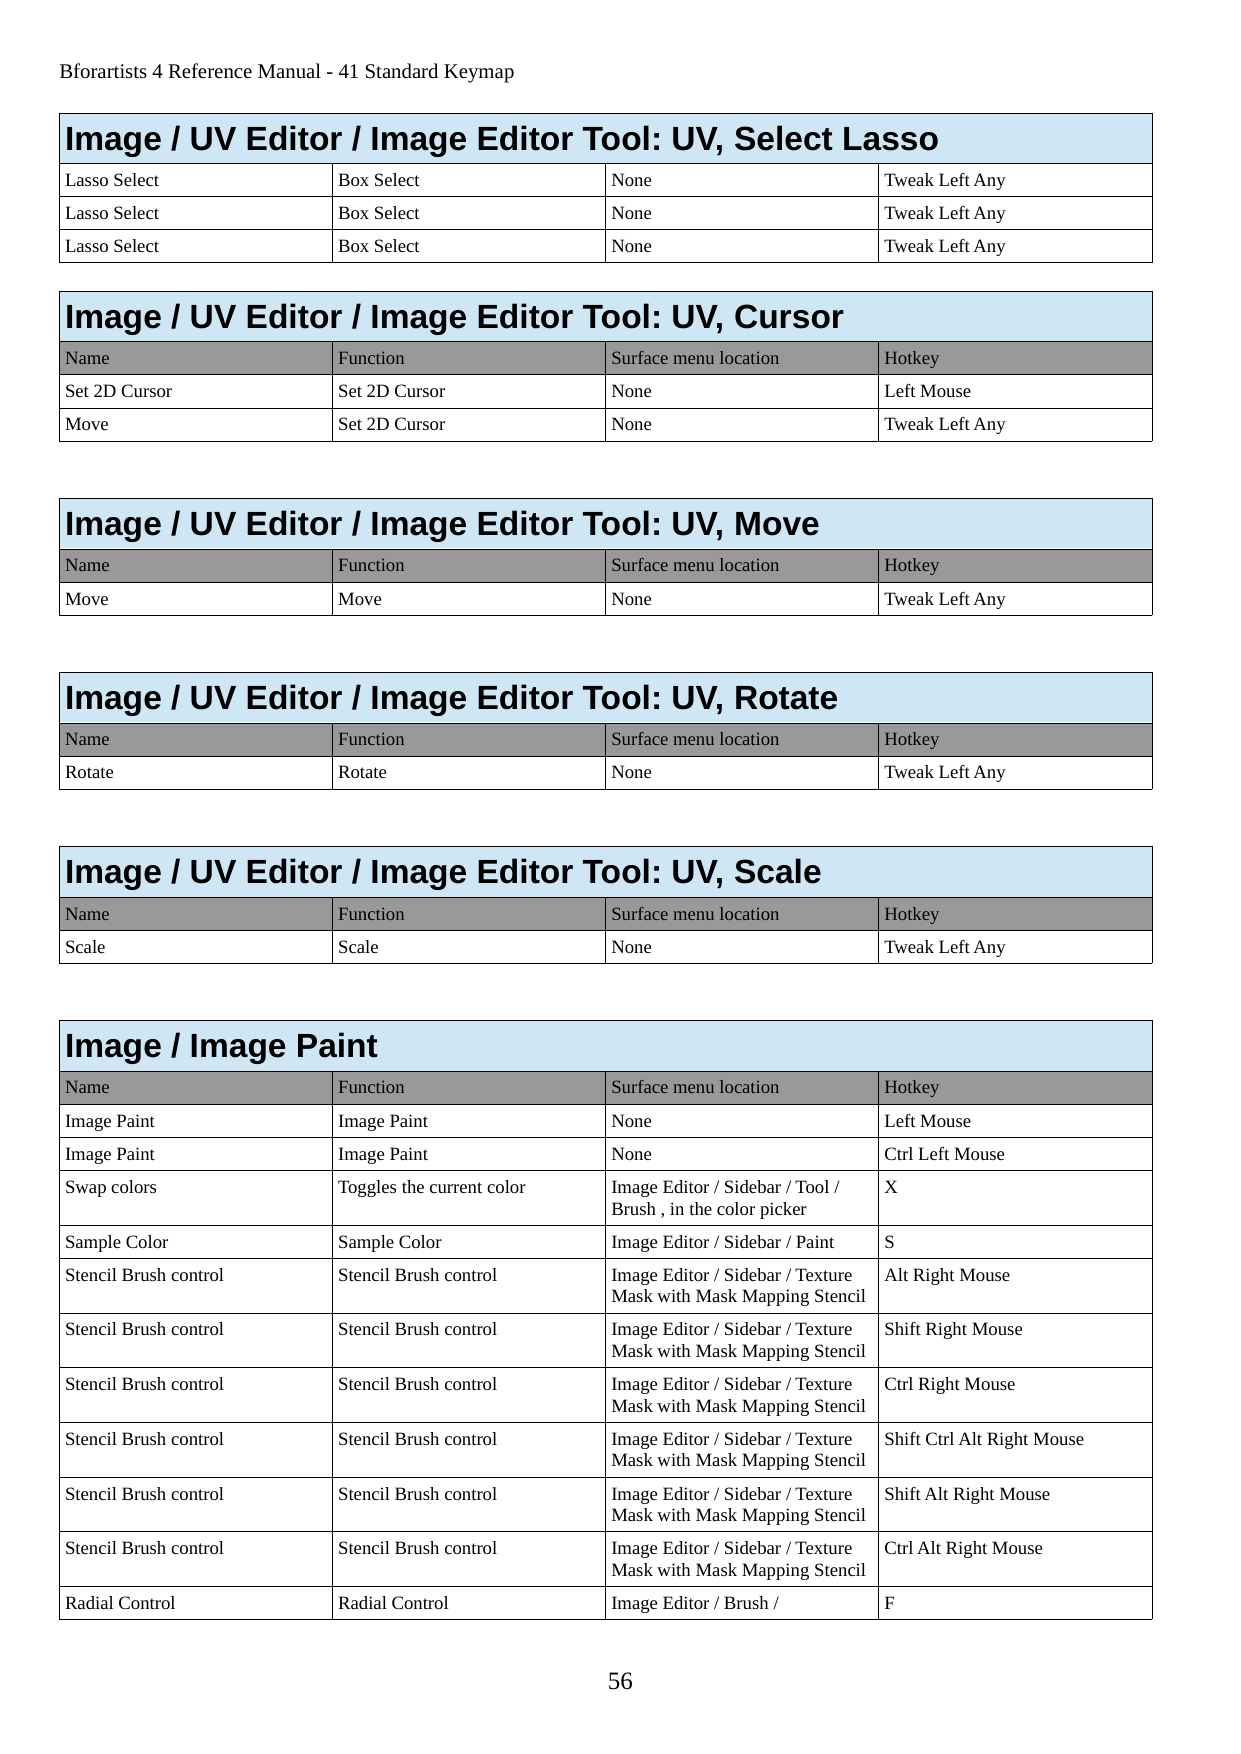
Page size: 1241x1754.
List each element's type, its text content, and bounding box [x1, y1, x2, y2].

table_cell None [606, 197, 878, 229]
table_cell Image Paint [60, 1105, 332, 1137]
table_cell Stencil Brush control [60, 1423, 332, 1477]
table_cell Ctrl Alt Right Mouse [879, 1532, 1152, 1586]
table_cell Rotate [333, 757, 605, 789]
table_cell Stencil Brush control [60, 1478, 332, 1531]
table_cell Move [60, 409, 332, 441]
table_cell Stencil Brush control [60, 1368, 332, 1422]
table_cell Surface menu location [606, 1072, 878, 1104]
table_header Image / UV Editor / Image Editor Tool: UV, Select Lasso [60, 114, 1152, 163]
table_cell Swap colors [60, 1171, 332, 1225]
table_cell Move [60, 583, 332, 615]
table_cell Stencil Brush control [333, 1314, 605, 1367]
table_cell Left Mouse [879, 375, 1152, 407]
table_cell Stencil Brush control [60, 1532, 332, 1586]
table_cell Move [333, 583, 605, 615]
table_cell Function [333, 550, 605, 582]
table_cell Tweak Left Any [879, 164, 1152, 196]
table_cell None [606, 230, 878, 262]
table_cell Stencil Brush control [333, 1368, 605, 1422]
table_cell Rotate [60, 757, 332, 789]
table_cell Name [60, 342, 332, 374]
table_cell Shift Right Mouse [879, 1314, 1152, 1367]
table_cell Stencil Brush control [333, 1478, 605, 1531]
table_cell Hotkey [879, 342, 1152, 374]
table_cell Set 2D Cursor [60, 375, 332, 407]
table_cell Image Paint [333, 1105, 605, 1137]
table_cell Hotkey [879, 898, 1152, 930]
table_cell Shift Ctrl Alt Right Mouse [879, 1423, 1152, 1477]
table_cell None [606, 1138, 878, 1170]
table_cell Hotkey [879, 724, 1152, 756]
table_cell Tweak Left Any [879, 931, 1152, 963]
table_cell Tweak Left Any [879, 197, 1152, 229]
table_cell Surface menu location [606, 724, 878, 756]
table_cell None [606, 583, 878, 615]
table_header Image / Image Paint [60, 1021, 1152, 1071]
table_header Image / UV Editor / Image Editor Tool: UV, Move [60, 499, 1152, 548]
table_cell Stencil Brush control [333, 1259, 605, 1312]
table_cell Stencil Brush control [333, 1532, 605, 1586]
table_cell None [606, 409, 878, 441]
table_cell Image Editor / Sidebar / Texture Mask with Mask Mapping Stencil [606, 1259, 878, 1312]
table_cell Ctrl Left Mouse [879, 1138, 1152, 1170]
table_cell Function [333, 724, 605, 756]
table_cell Sample Color [333, 1226, 605, 1258]
table_cell Hotkey [879, 550, 1152, 582]
table_cell None [606, 757, 878, 789]
table_cell Tweak Left Any [879, 409, 1152, 441]
table_cell Tweak Left Any [879, 757, 1152, 789]
table_cell X [879, 1171, 1152, 1225]
table_cell Name [60, 898, 332, 930]
table_cell Lasso Select [60, 230, 332, 262]
table_cell Tweak Left Any [879, 583, 1152, 615]
table_cell Name [60, 724, 332, 756]
table_cell Radial Control [333, 1587, 605, 1619]
table_cell Toggles the current color [333, 1171, 605, 1225]
table_cell Box Select [333, 164, 605, 196]
table_header Image / UV Editor / Image Editor Tool: UV, Rotate [60, 673, 1152, 722]
table_cell Left Mouse [879, 1105, 1152, 1137]
table_cell Image Editor / Sidebar / Paint [606, 1226, 878, 1258]
table_cell None [606, 375, 878, 407]
table_cell None [606, 1105, 878, 1137]
table_cell S [879, 1226, 1152, 1258]
table_cell F [879, 1587, 1152, 1619]
table_cell Tweak Left Any [879, 230, 1152, 262]
table_cell None [606, 164, 878, 196]
table_header Image / UV Editor / Image Editor Tool: UV, Scale [60, 847, 1152, 897]
table_cell Stencil Brush control [60, 1314, 332, 1367]
table_cell Surface menu location [606, 898, 878, 930]
table_cell Function [333, 342, 605, 374]
table_cell Radial Control [60, 1587, 332, 1619]
table_cell Box Select [333, 197, 605, 229]
table_cell None [606, 931, 878, 963]
table_cell Stencil Brush control [333, 1423, 605, 1477]
table_cell Function [333, 1072, 605, 1104]
table_cell Scale [333, 931, 605, 963]
table_cell Surface menu location [606, 550, 878, 582]
table_cell Name [60, 1072, 332, 1104]
table_cell Stencil Brush control [60, 1259, 332, 1312]
table_cell Image Editor / Brush / [606, 1587, 878, 1619]
table_cell Image Paint [333, 1138, 605, 1170]
table_cell Function [333, 898, 605, 930]
table_cell Ctrl Right Mouse [879, 1368, 1152, 1422]
table_cell Image Editor / Sidebar / Tool / Brush , in the color picker [606, 1171, 878, 1225]
table_cell Shift Alt Right Mouse [879, 1478, 1152, 1531]
table_cell Hotkey [879, 1072, 1152, 1104]
table_cell Lasso Select [60, 164, 332, 196]
table_cell Image Editor / Sidebar / Texture Mask with Mask Mapping Stencil [606, 1423, 878, 1477]
table_cell Set 2D Cursor [333, 375, 605, 407]
table_cell Box Select [333, 230, 605, 262]
table_cell Sample Color [60, 1226, 332, 1258]
table_cell Surface menu location [606, 342, 878, 374]
table_cell Lasso Select [60, 197, 332, 229]
table_cell Alt Right Mouse [879, 1259, 1152, 1312]
table_header Image / UV Editor / Image Editor Tool: UV, Cursor [60, 292, 1152, 341]
table_cell Image Editor / Sidebar / Texture Mask with Mask Mapping Stencil [606, 1532, 878, 1586]
table_cell Set 2D Cursor [333, 409, 605, 441]
table_cell Image Editor / Sidebar / Texture Mask with Mask Mapping Stencil [606, 1368, 878, 1422]
table_cell Image Editor / Sidebar / Texture Mask with Mask Mapping Stencil [606, 1314, 878, 1367]
table_cell Scale [60, 931, 332, 963]
table_cell Image Paint [60, 1138, 332, 1170]
table_cell Name [60, 550, 332, 582]
table_cell Image Editor / Sidebar / Texture Mask with Mask Mapping Stencil [606, 1478, 878, 1531]
